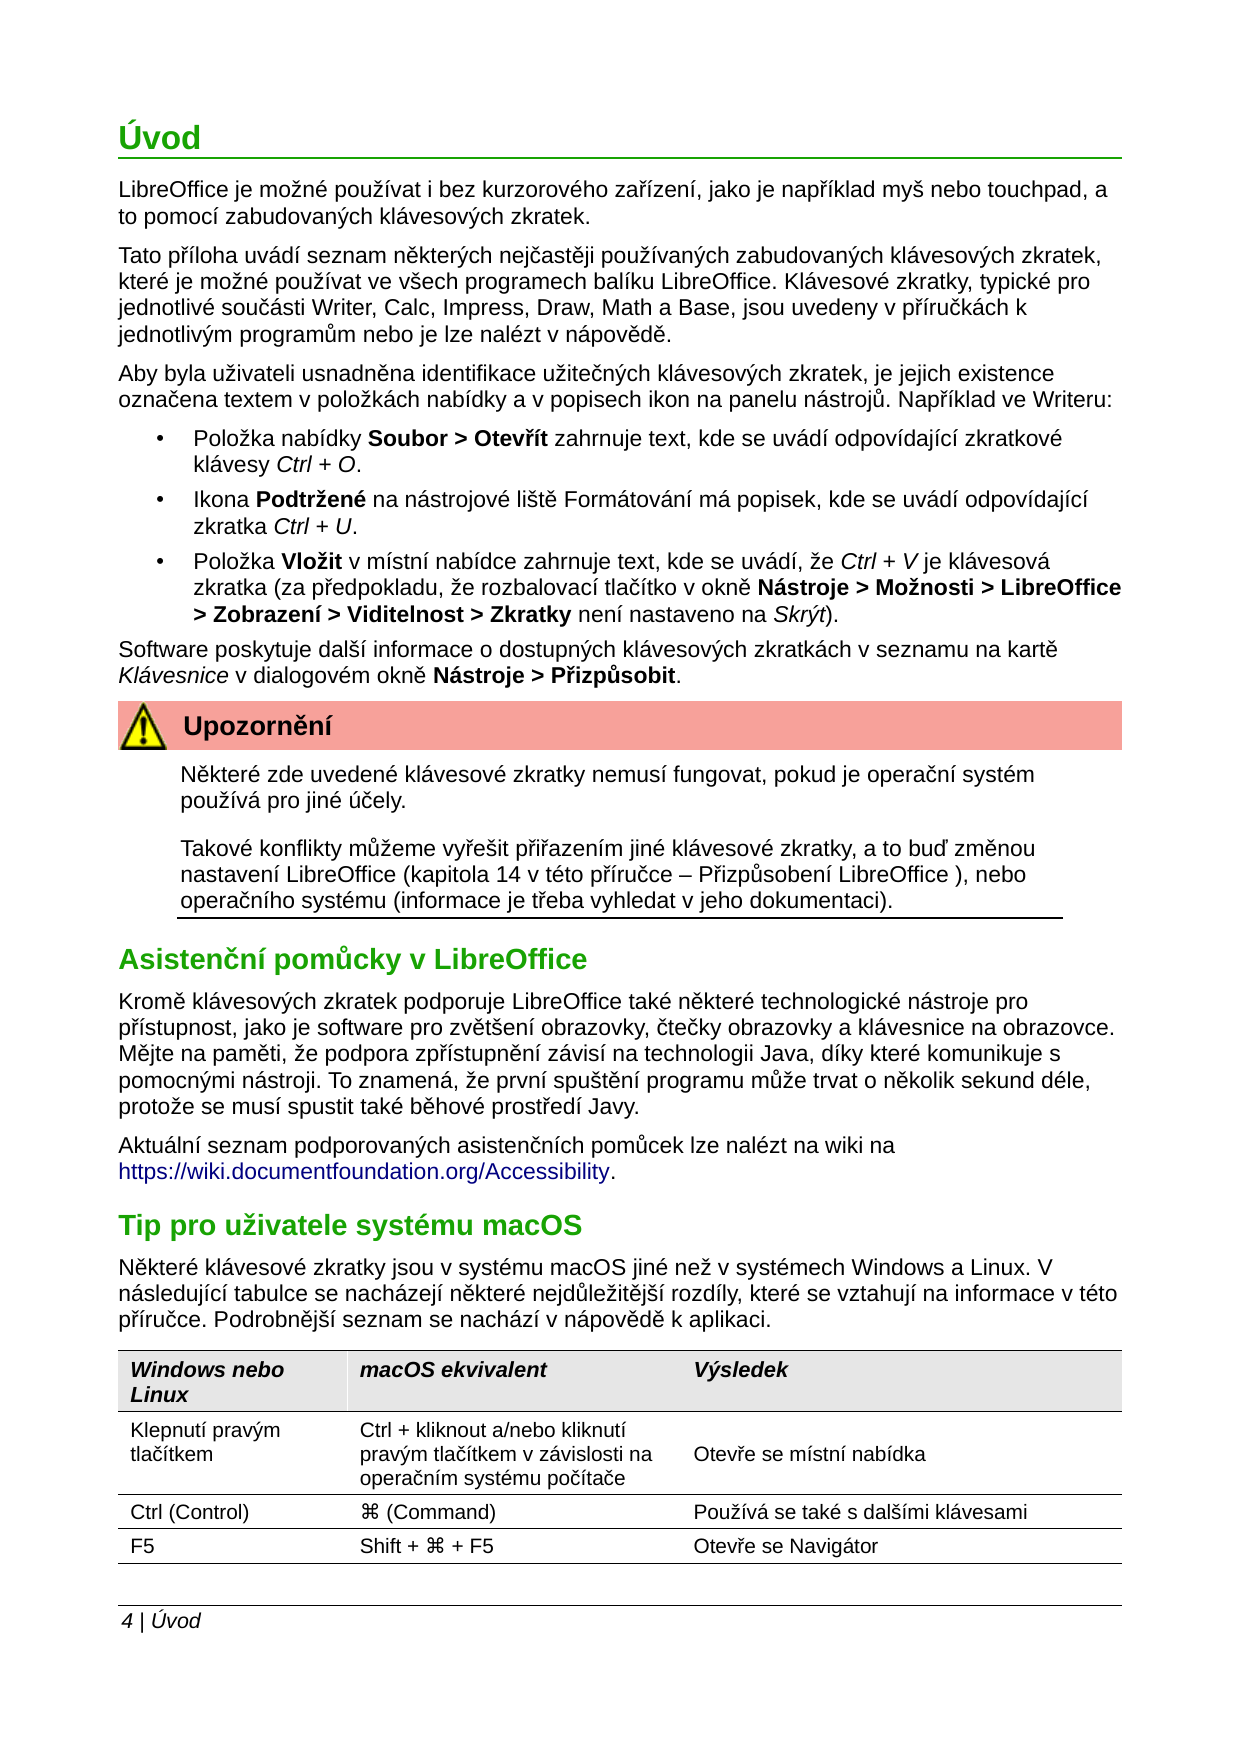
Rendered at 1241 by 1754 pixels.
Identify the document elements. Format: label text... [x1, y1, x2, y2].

table_cell ⌘ (Command) [348, 1495, 681, 1528]
list Položka nabídky Soubor > Otevřít zahrnuje text, kde se uvádí odpovídající zkratkové klávesy Ctrl + O. [156, 425, 1122, 477]
subtitle Úvod [118, 118, 1122, 157]
table_cell Ctrl + kliknout a/nebo kliknutí pravým tlačítkem v závislosti na operačním systému počítače [348, 1412, 681, 1494]
subtitle Upozornění [167, 701, 1122, 750]
picture [119, 701, 167, 750]
table_cell Používá se také s dalšími klávesami [681, 1495, 1122, 1528]
text Kromě klávesových zkratek podporuje LibreOffice také některé technologické nástroje pro přístupnost, jako je software pro zvětšení obrazovky, čtečky obrazovky a klávesnice na obrazovce. Mějte na paměti, že podpora zpřístupnění závisí na technologii Java, díky které komunikuje s pomocnými nástroji. To znamená, že první spuštění programu může trvat o několik sekund déle, protože se musí spustit také běhové prostředí Javy. [118, 988, 1122, 1119]
table_cell Klepnutí pravým tlačítkem [118, 1412, 347, 1494]
table_header Výsledek [681, 1351, 1122, 1411]
table_header macOS ekvivalent [348, 1351, 681, 1411]
text Aby byla uživateli usnadněna identifikace užitečných klávesových zkratek, je jejich existence označena textem v položkách nabídky a v popisech ikon na panelu nástrojů. Například ve Writeru: [118, 359, 1122, 412]
text Některé zde uvedené klávesové zkratky nemusí fungovat, pokud je operační systém používá pro jiné účely. [177, 758, 1063, 813]
table_cell Otevře se Navigátor [681, 1529, 1122, 1563]
table_cell Ctrl (Control) [118, 1495, 347, 1528]
text Aktuální seznam podporovaných asistenčních pomůcek lze nalézt na wiki na https://wiki.documentfoundation.org/Accessibility. [118, 1132, 1122, 1185]
text Tato příloha uvádí seznam některých nejčastěji používaných zabudovaných klávesových zkratek, které je možné používat ve všech programech balíku LibreOffice. Klávesové zkratky, typické pro jednotlivé součásti Writer, Calc, Impress, Draw, Math a Base, jsou uvedeny v příručkách k jednotlivým programům nebo je lze nalézt v nápovědě. [118, 242, 1122, 347]
table_cell F5 [118, 1529, 347, 1563]
text Takové konflikty můžeme vyřešit přiřazením jiné klávesové zkratky, a to buď změnou nastavení LibreOffice (kapitola 14 v této příručce – Přizpůsobení LibreOffice ), nebo operačního systému (informace je třeba vyhledat v jeho dokumentaci). [177, 832, 1063, 917]
table_header Windows nebo Linux [118, 1351, 347, 1411]
subtitle Asistenční pomůcky v LibreOffice [118, 942, 1122, 976]
list Položka Vložit v místní nabídce zahrnuje text, kde se uvádí, že Ctrl + V je klávesová zkratka (za předpokladu, že rozbalovací tlačítko v okně Nástroje > Možnosti > LibreOffice > Zobrazení > Viditelnost > Zkratky není nastaveno na Skrýt). [156, 548, 1122, 627]
text Software poskytuje další informace o dostupných klávesových zkratkách v seznamu na kartě Klávesnice v dialogovém okně Nástroje > Přizpůsobit. [118, 636, 1122, 688]
text Některé klávesové zkratky jsou v systému macOS jiné než v systémech Windows a Linux. V následující tabulce se nacházejí některé nejdůležitější rozdíly, které se vztahují na informace v této příručce. Podrobnější seznam se nachází v nápovědě k aplikaci. [118, 1254, 1122, 1333]
text LibreOffice je možné používat i bez kurzorového zařízení, jako je například myš nebo touchpad, a to pomocí zabudovaných klávesových zkratek. [118, 176, 1122, 229]
table_cell Shift + ⌘ + F5 [348, 1529, 681, 1563]
subtitle Tip pro uživatele systému macOS [118, 1208, 1122, 1242]
table_cell Otevře se místní nabídka [681, 1412, 1122, 1494]
list Ikona Podtržené na nástrojové liště Formátování má popisek, kde se uvádí odpovídající zkratka Ctrl + U. [156, 486, 1122, 539]
